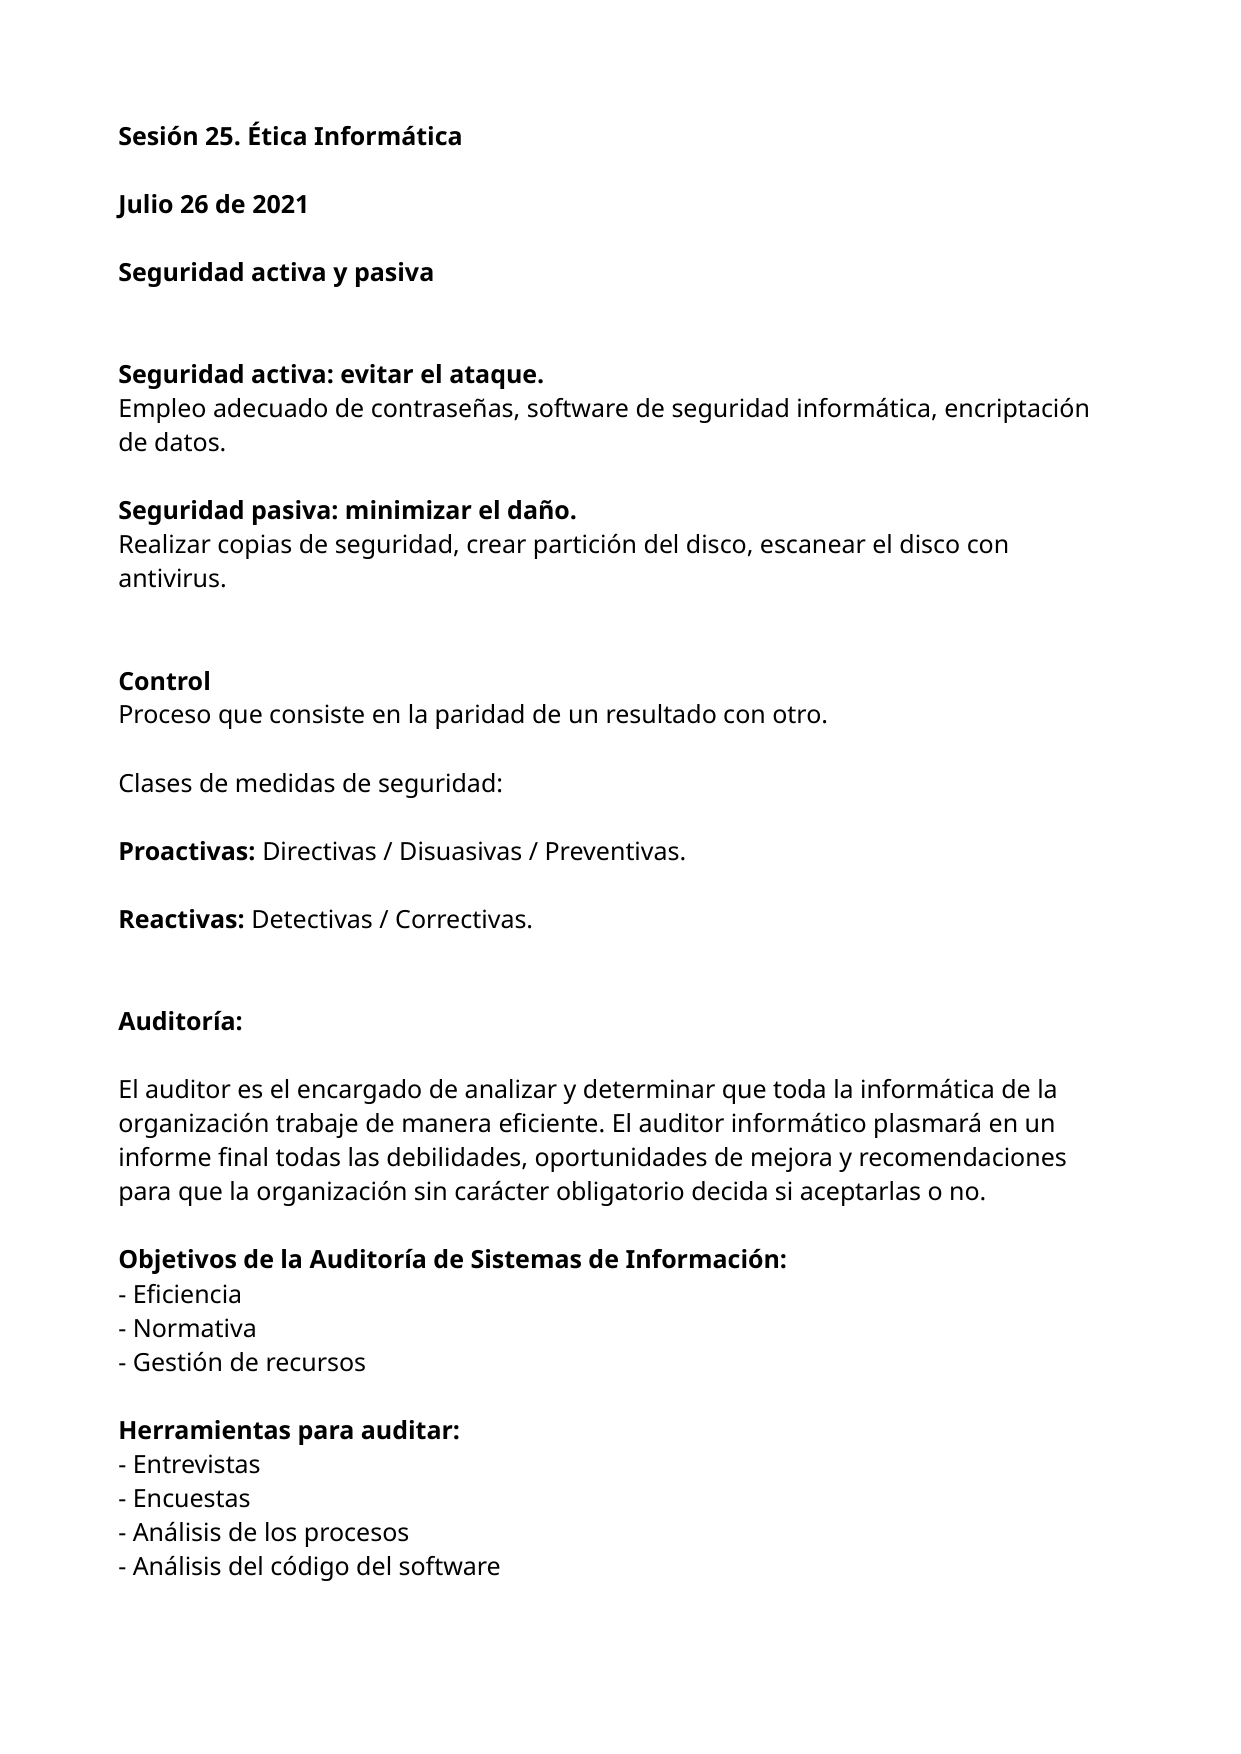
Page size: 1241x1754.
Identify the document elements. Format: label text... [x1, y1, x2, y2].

text Sesión 25. Ética Informática [118, 118, 1122, 152]
text Seguridad activa y pasiva [118, 254, 1122, 288]
text Julio 26 de 2021 [118, 186, 1122, 220]
text El auditor es el encargado de analizar y determinar que toda la informática de la organización trabaje de manera eficiente. El auditor informático plasmará en un informe final todas las debilidades, oportunidades de mejora y recomendaciones para que la organización sin carácter obligatorio decida si aceptarlas o no. [118, 1072, 1122, 1208]
text Clases de medidas de seguridad: [118, 765, 1122, 799]
text - Análisis de los procesos [118, 1515, 1122, 1549]
text - Entrevistas [118, 1447, 1122, 1481]
text Control [118, 663, 1122, 697]
text - Eficiencia [118, 1276, 1122, 1310]
text - Encuestas [118, 1481, 1122, 1515]
text Empleo adecuado de contraseñas, software de seguridad informática, encriptación de datos. [118, 391, 1122, 459]
text Seguridad pasiva: minimizar el daño. [118, 493, 1122, 527]
text Proactivas: Directivas / Disuasivas / Preventivas. [118, 833, 1122, 867]
text Seguridad activa: evitar el ataque. [118, 357, 1122, 391]
text Objetivos de la Auditoría de Sistemas de Información: [118, 1242, 1122, 1276]
text - Normativa [118, 1310, 1122, 1344]
text Herramientas para auditar: [118, 1412, 1122, 1447]
text - Gestión de recursos [118, 1344, 1122, 1378]
text Reactivas: Detectivas / Correctivas. [118, 902, 1122, 936]
text - Análisis del código del software [118, 1549, 1122, 1583]
text Realizar copias de seguridad, crear partición del disco, escanear el disco con antivirus. [118, 527, 1122, 595]
text Auditoría: [118, 1004, 1122, 1038]
text Proceso que consiste en la paridad de un resultado con otro. [118, 697, 1122, 731]
